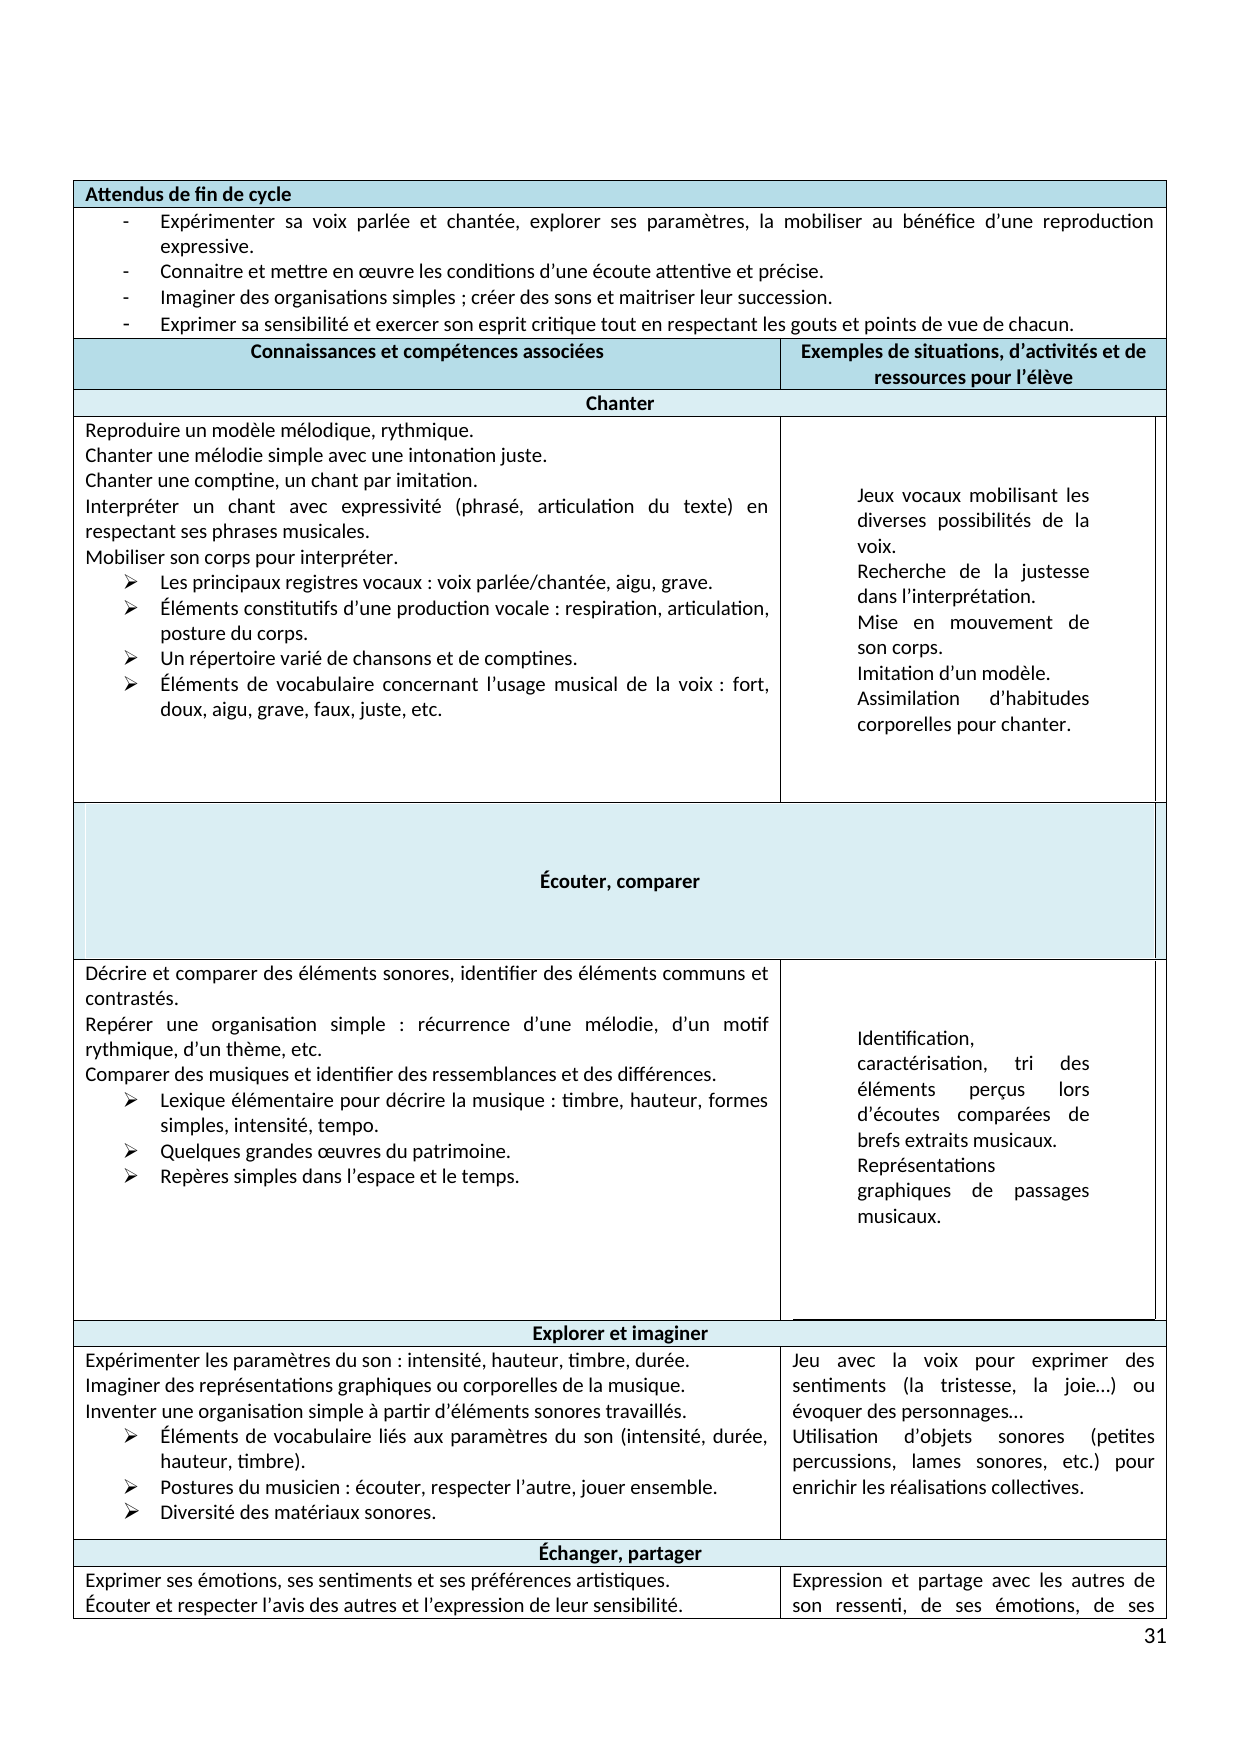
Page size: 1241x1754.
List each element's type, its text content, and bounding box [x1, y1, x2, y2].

table_cell Expérimenter les paramètres du son : intensité, hauteur, timbre, durée. Imaginer des représentations graphiques ou corporelles de la musique. Inventer une organisation simple à partir d’éléments sonores travaillés. Éléments de vocabulaire liés aux paramètres du son (intensité, durée, hauteur, timbre). Postures du musicien : écouter, respecter l’autre, jouer ensemble. Diversité des matériaux sonores. [74, 1347, 780, 1539]
table_cell Décrire et comparer des éléments sonores, identifier des éléments communs et contrastés. Repérer une organisation simple : récurrence d’une mélodie, d’un motif rythmique, d’un thème, etc. Comparer des musiques et identifier des ressemblances et des différences. Lexique élémentaire pour décrire la musique : timbre, hauteur, formes simples, intensité, tempo. Quelques grandes œuvres du patrimoine. Repères simples dans l’espace et le temps. [74, 960, 780, 1319]
table_cell Expression et partage avec les autres de son ressenti, de ses émotions, de ses [781, 1567, 1166, 1618]
table_cell Reproduire un modèle mélodique, rythmique. Chanter une mélodie simple avec une intonation juste. Chanter une comptine, un chant par imitation. Interpréter un chant avec expressivité (phrasé, articulation du texte) en respectant ses phrases musicales. Mobiliser son corps pour interpréter. Les principaux registres vocaux : voix parlée/chantée, aigu, grave. Éléments constitutifs d’une production vocale : respiration, articulation, posture du corps. Un répertoire varié de chansons et de comptines. Éléments de vocabulaire concernant l’usage musical de la voix : fort, doux, aigu, grave, faux, juste, etc. [74, 417, 780, 802]
table_cell Explorer et imaginer [74, 1321, 1166, 1346]
table_cell Identification, caractérisation, tri des éléments perçus lors d’écoutes comparées de brefs extraits musicaux. Représentations graphiques de passages musicaux. [793, 961, 1154, 1318]
table_cell Jeu avec la voix pour exprimer des sentiments (la tristesse, la joie…) ou évoquer des personnages… Utilisation d’objets sonores (petites percussions, lames sonores, etc.) pour enrichir les réalisations collectives. [781, 1347, 1166, 1539]
table_cell Exprimer ses émotions, ses sentiments et ses préférences artistiques. Écouter et respecter l’avis des autres et l’expression de leur sensibilité. [74, 1567, 780, 1618]
table_cell [1155, 803, 1166, 959]
table_cell [1155, 960, 1166, 1319]
table_cell Jeux vocaux mobilisant les diverses possibilités de la voix. Recherche de la justesse dans l’interprétation. Mise en mouvement de son corps. Imitation d’un modèle. Assimilation d’habitudes corporelles pour chanter. [793, 418, 1154, 801]
table_cell Échanger, partager [74, 1540, 1166, 1566]
table_cell Exemples de situations, d’activités et de ressources pour l’élève [781, 339, 1166, 389]
table_cell Écouter, comparer [86, 804, 1154, 958]
table_cell [74, 803, 85, 959]
table_cell Connaissances et compétences associées [74, 339, 780, 389]
table_cell Expérimenter sa voix parlée et chantée, explorer ses paramètres, la mobiliser au bénéfice d’une reproduction expressive. Connaitre et mettre en œuvre les conditions d’une écoute attentive et précise. Imaginer des organisations simples ; créer des sons et maitriser leur succession. Exprimer sa sensibilité et exercer son esprit critique tout en respectant les gouts et points de vue de chacun. [74, 208, 1166, 337]
table_header Attendus de fin de cycle [74, 181, 1166, 207]
table_cell [781, 960, 792, 1319]
table_cell Chanter [74, 390, 1166, 416]
